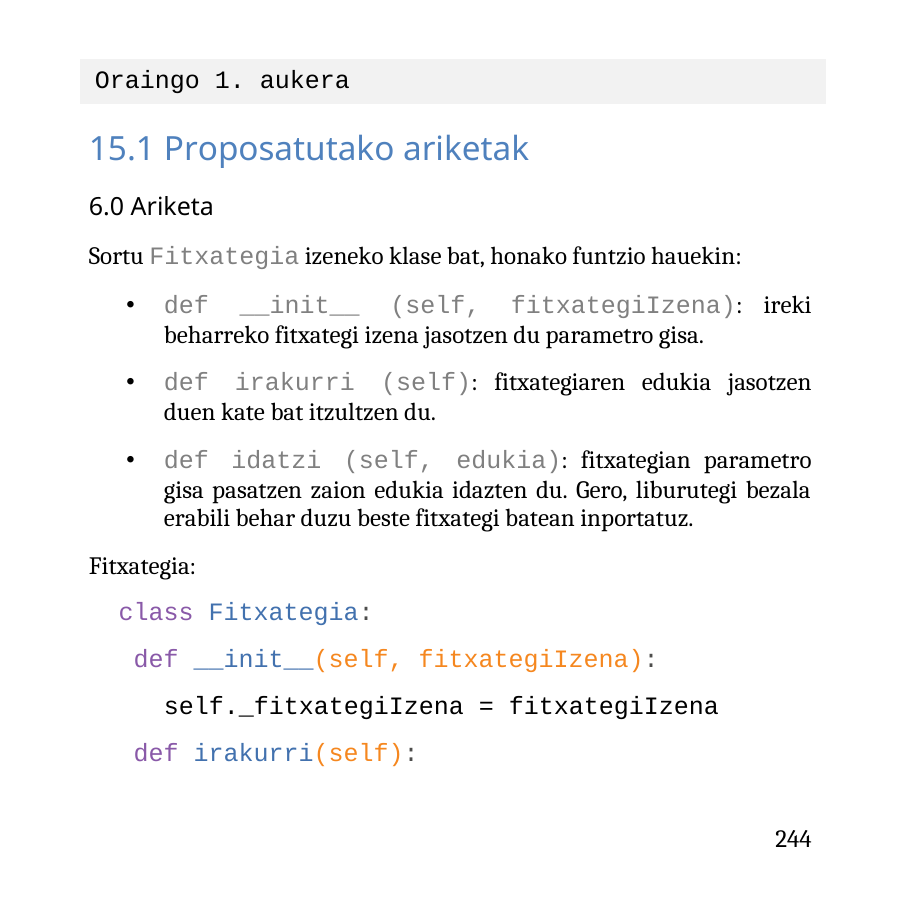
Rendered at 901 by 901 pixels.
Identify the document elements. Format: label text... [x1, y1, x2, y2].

text class Fitxategia: [118, 599, 811, 628]
text Sortu Fitxategia izeneko klase bat, honako funtzio hauekin: [89, 242, 811, 272]
subtitle Proposatutako ariketak [89, 125, 811, 170]
list def __init__ (self, fitxategiIzena): ireki beharreko fitxategi izena jasotzen du parametro gisa. [126, 291, 811, 349]
text Oraingo 1. aukera [86, 65, 820, 98]
text def __init__(self, fitxategiIzena): [118, 646, 811, 675]
text 6.0 Ariketa [89, 189, 811, 223]
list def irakurri (self): fitxategiaren edukia jasotzen duen kate bat itzultzen du. [126, 368, 811, 427]
text Fitxategia: [89, 552, 811, 581]
text self._fitxategiIzena = fitxategiIzena [118, 693, 811, 722]
text def irakurri(self): [118, 741, 811, 769]
list def idatzi (self, edukia): fitxategian parametro gisa pasatzen zaion edukia idazten du. Gero, liburutegi bezala erabili behar duzu beste fitxategi batean inportatuz. [126, 446, 811, 533]
